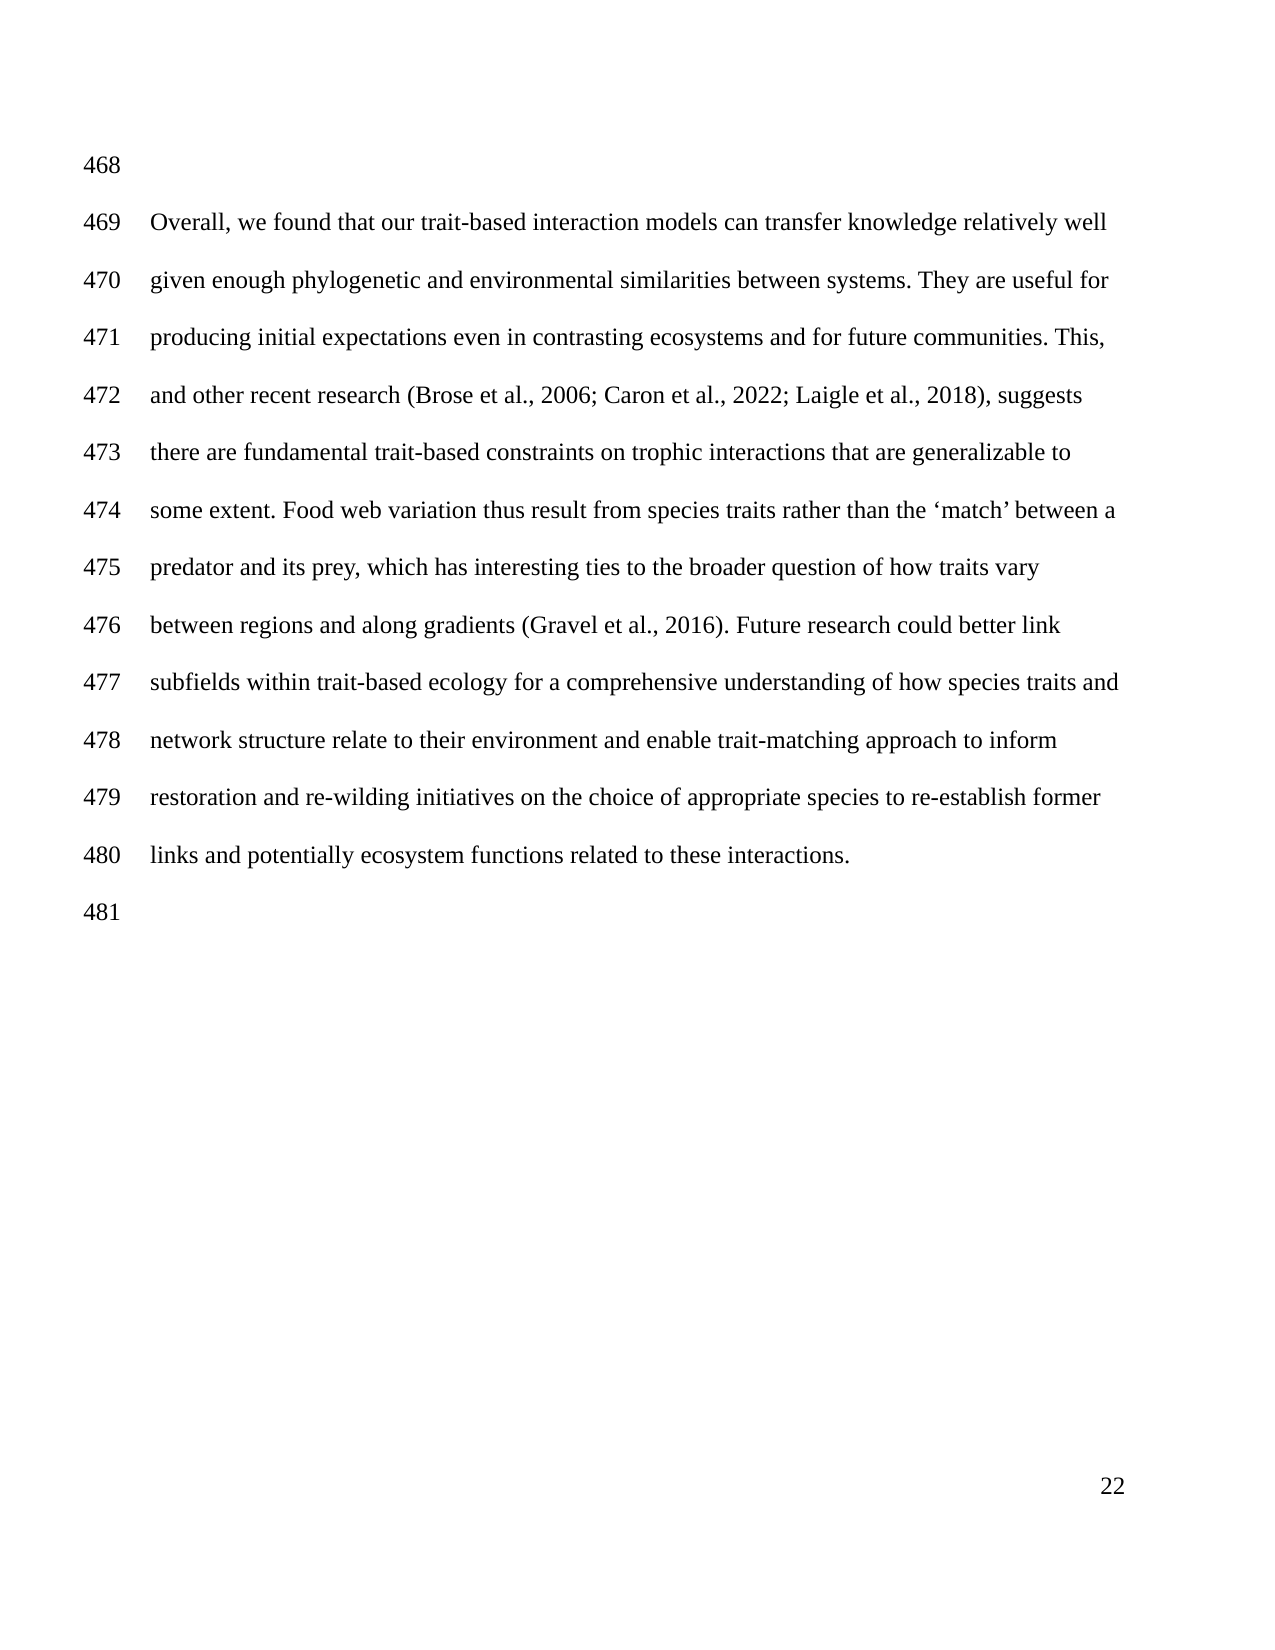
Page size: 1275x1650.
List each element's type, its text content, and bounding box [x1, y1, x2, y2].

text Overall, we found that our trait-based interaction models can transfer knowledge relatively well given enough phylogenetic and environmental similarities between systems. They are useful for producing initial expectations even in contrasting ecosystems and for future communities. This, and other recent research (Brose et al., 2006; Caron et al., 2022; Laigle et al., 2018), suggests there are fundamental trait-based constraints on trophic interactions that are generalizable to some extent. Food web variation thus result from species traits rather than the ‘match’ between a predator and its prey, which has interesting ties to the broader question of how traits vary between regions and along gradients (Gravel et al., 2016). Future research could better link subfields within trait-based ecology for a comprehensive understanding of how species traits and network structure relate to their environment and enable trait-matching approach to inform restoration and re-wilding initiatives on the choice of appropriate species to re-establish former links and potentially ecosystem functions related to these interactions. [150, 207, 1125, 869]
